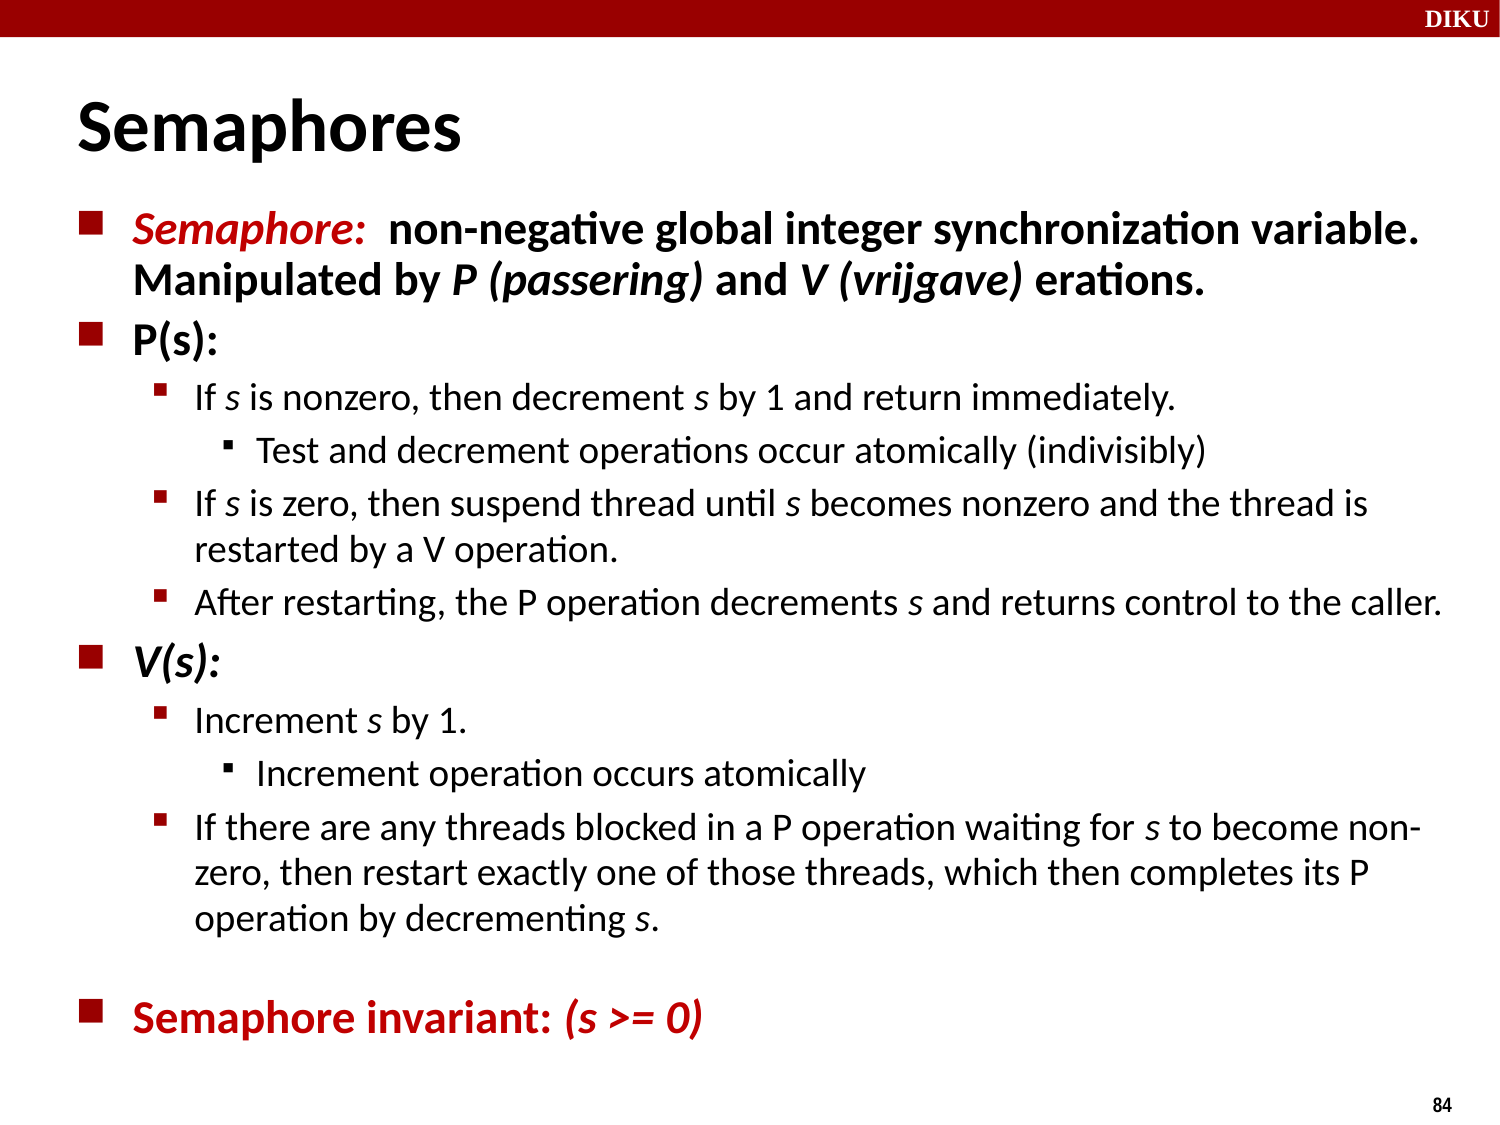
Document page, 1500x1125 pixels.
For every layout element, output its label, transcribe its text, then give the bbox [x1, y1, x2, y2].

text_box Semaphore: non-negative global integer synchronization variable. Manipulated by P (passering) and V (vrijgave) erations. P(s): If s is nonzero, then decrement s by 1 and return immediately. Test and decrement operations occur atomically (indivisibly) If s is zero, then suspend thread until s becomes nonzero and the thread is restarted by a V operation. After restarting, the P operation decrements s and returns control to the caller. V(s): Increment s by 1. Increment operation occurs atomically If there are any threads blocked in a P operation waiting for s to become non-zero, then restart exactly one of those threads, which then completes its P operation by decrementing s. Semaphore invariant: (s >= 0) [65, 196, 1483, 1088]
text_box Semaphores [62, 74, 1336, 169]
